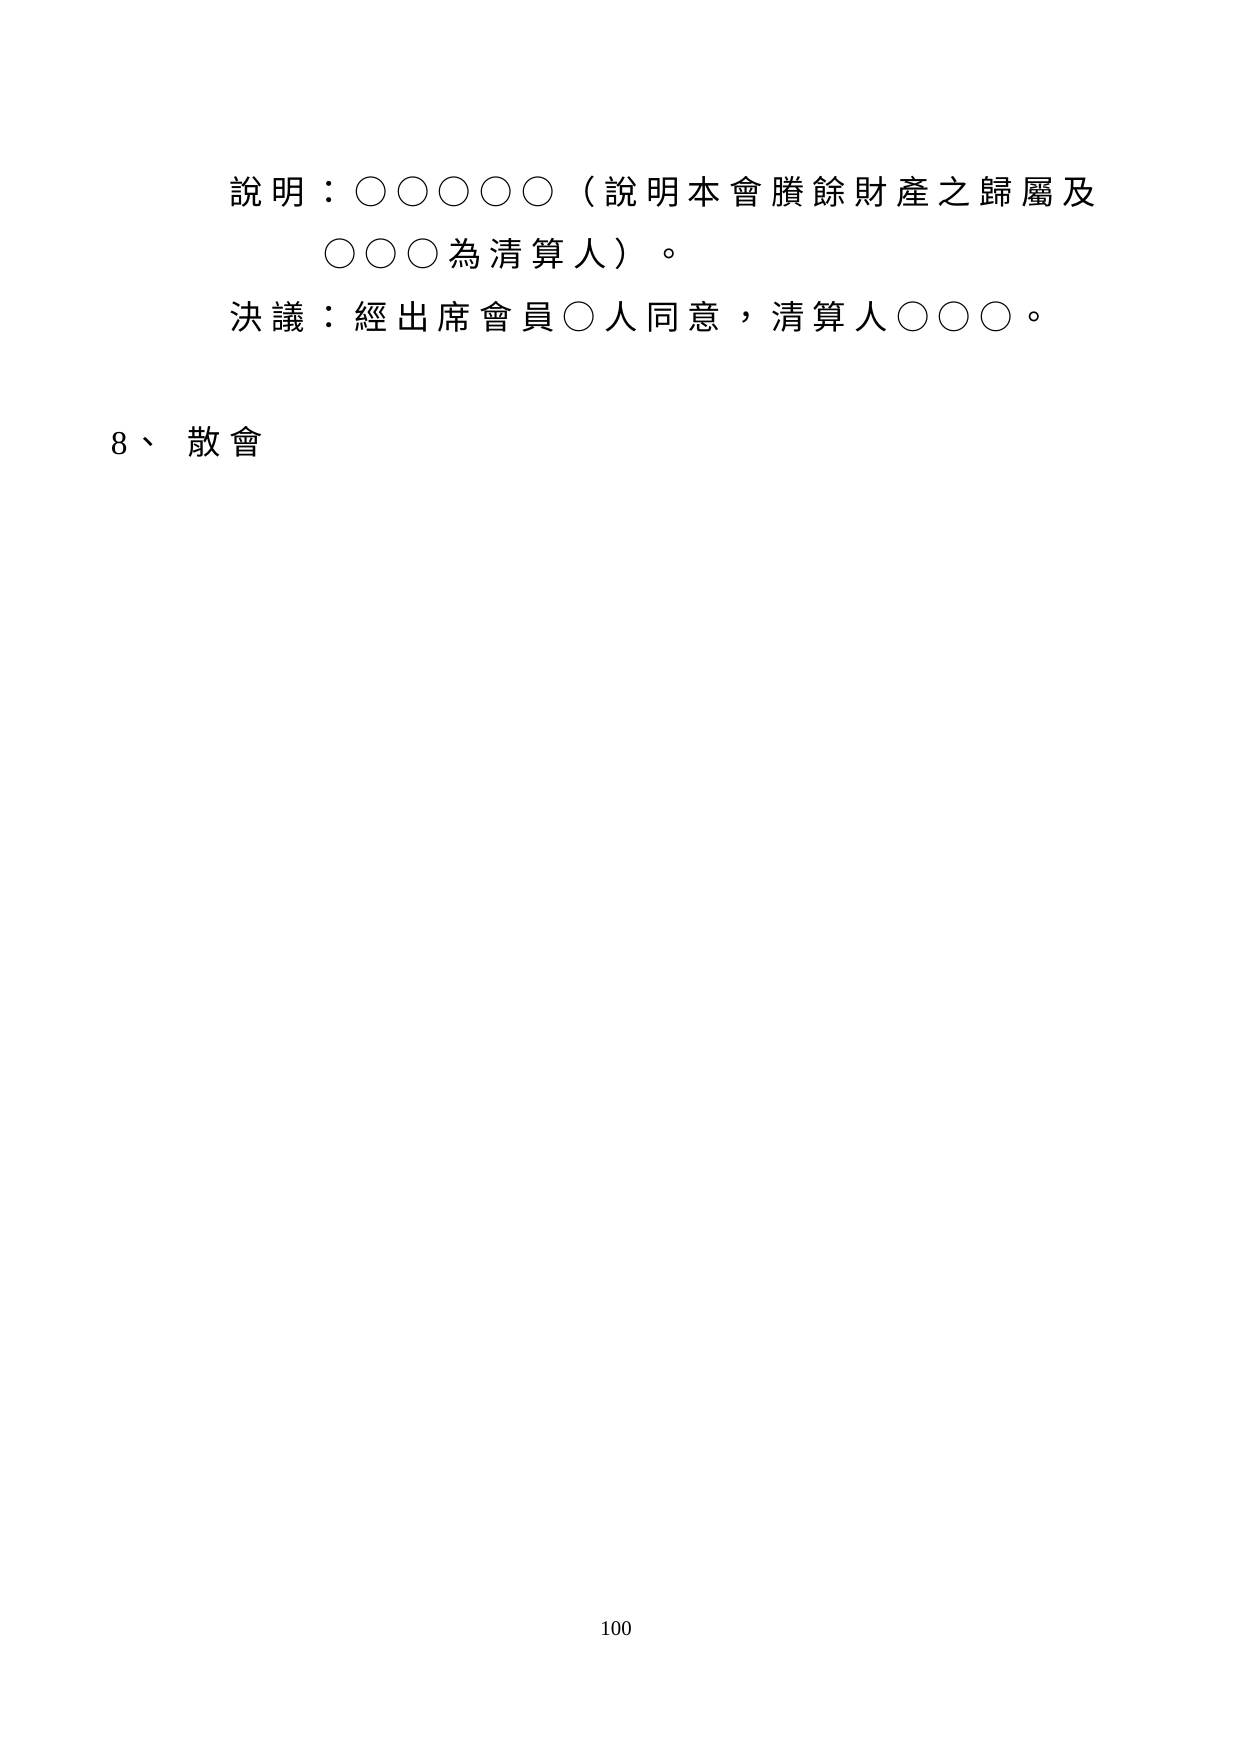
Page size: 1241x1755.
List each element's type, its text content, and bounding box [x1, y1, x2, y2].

text 決議：經出席會員○人同意，清算人○○○。 [140, 273, 1121, 336]
text 說明：○○○○○（說明本會賸餘財產之歸屬及○○○為清算人）。 [140, 148, 1121, 273]
list 散會 [111, 398, 1121, 461]
